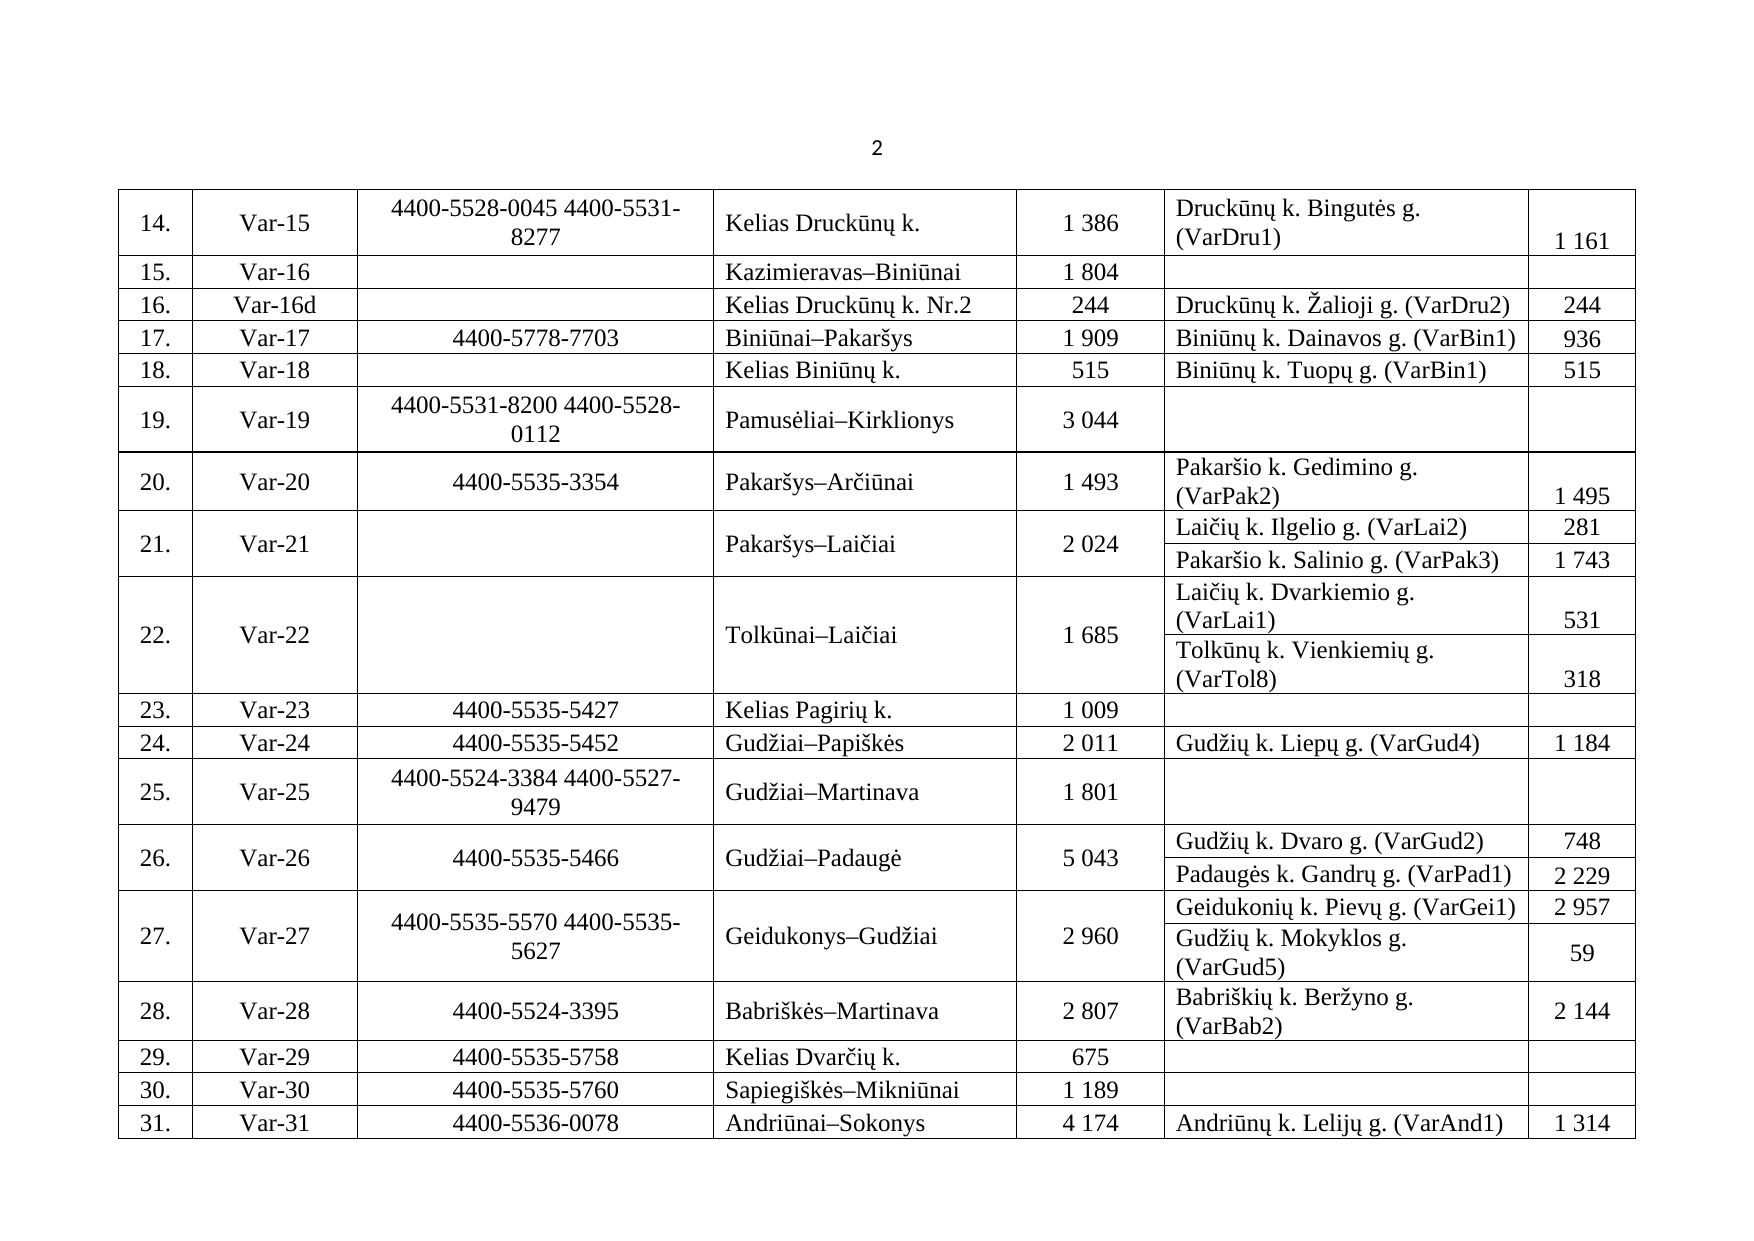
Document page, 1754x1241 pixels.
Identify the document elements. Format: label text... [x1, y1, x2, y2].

table_cell 515 [1529, 354, 1635, 386]
table_cell 4400-5524-3384 4400-5527-9479 [358, 759, 713, 824]
table_cell 4400-5778-7703 [358, 321, 713, 353]
table_cell Var-16 [193, 256, 357, 287]
table_cell Var-27 [193, 891, 357, 981]
table_cell Geidukonys–Gudžiai [714, 891, 1016, 981]
table_cell Var-29 [193, 1041, 357, 1072]
table_cell Kelias Biniūnų k. [714, 354, 1016, 386]
table_cell [1529, 387, 1635, 451]
table_cell Padaugės k. Gandrų g. (VarPad1) [1165, 858, 1528, 889]
table_cell 22. [119, 577, 192, 693]
table_cell [1165, 1041, 1528, 1072]
table_cell 2 807 [1017, 982, 1164, 1039]
table_cell Var-30 [193, 1073, 357, 1105]
table_cell 4400-5535-5427 [358, 694, 713, 726]
table_cell 1 493 [1017, 453, 1164, 510]
table_cell 281 [1529, 511, 1635, 543]
table_cell 1 189 [1017, 1073, 1164, 1105]
table_cell 675 [1017, 1041, 1164, 1072]
table_cell 28. [119, 982, 192, 1039]
table_cell 19. [119, 387, 192, 451]
table_cell 26. [119, 825, 192, 889]
table_cell 59 [1529, 924, 1635, 981]
table_cell Druckūnų k. Bingutės g. (VarDru1) [1165, 190, 1528, 254]
table_cell Tolkūnai–Laičiai [714, 577, 1016, 693]
table_cell 1 161 [1529, 190, 1635, 254]
table_cell Babriškės–Martinava [714, 982, 1016, 1039]
table_cell [1529, 759, 1635, 824]
table_cell 2 229 [1529, 858, 1635, 889]
table_cell 4 174 [1017, 1106, 1164, 1138]
table_cell Sapiegiškės–Mikniūnai [714, 1073, 1016, 1105]
table_cell 14. [119, 190, 192, 254]
table_cell Pakaršys–Arčiūnai [714, 453, 1016, 510]
table_cell 18. [119, 354, 192, 386]
table_cell 2 011 [1017, 727, 1164, 758]
table_cell [358, 511, 713, 543]
table_cell Var-18 [193, 354, 357, 386]
table_cell 20. [119, 453, 192, 510]
table_cell Var-24 [193, 727, 357, 758]
table_cell 4400-5535-5570 4400-5535-5627 [358, 891, 713, 981]
table_cell 4400-5531-8200 4400-5528-0112 [358, 387, 713, 451]
table_cell [1165, 256, 1528, 287]
table_cell 2 960 [1017, 891, 1164, 981]
table_cell Biniūnų k. Tuopų g. (VarBin1) [1165, 354, 1528, 386]
table_cell 1 314 [1529, 1106, 1635, 1138]
table_cell 318 [1529, 635, 1635, 693]
table_cell [358, 634, 713, 693]
table_cell [358, 289, 713, 320]
table_cell 531 [1529, 577, 1635, 634]
table_cell Gudžiai–Padaugė [714, 825, 1016, 889]
table_cell 4400-5524-3395 [358, 982, 713, 1039]
table_cell 244 [1529, 289, 1635, 320]
table_cell Laičių k. Ilgelio g. (VarLai2) [1165, 511, 1528, 543]
table_cell 515 [1017, 354, 1164, 386]
table_cell 1 495 [1529, 453, 1635, 510]
table_cell Var-26 [193, 825, 357, 889]
table_cell [1165, 387, 1528, 451]
table_cell 4400-5535-5760 [358, 1073, 713, 1105]
table_cell 1 009 [1017, 694, 1164, 726]
table_cell [1529, 1041, 1635, 1072]
table_cell 2 144 [1529, 982, 1635, 1039]
table_cell Laičių k. Dvarkiemio g. (VarLai1) [1165, 577, 1528, 634]
table_cell Kelias Druckūnų k. Nr.2 [714, 289, 1016, 320]
table_cell [358, 543, 713, 576]
table_cell Biniūnai–Pakaršys [714, 321, 1016, 353]
table_cell 748 [1529, 825, 1635, 857]
table_cell [1165, 1073, 1528, 1105]
table_cell 4400-5535-5466 [358, 825, 713, 889]
table_cell 23. [119, 694, 192, 726]
table_cell Var-19 [193, 387, 357, 451]
table_cell Pakaršio k. Salinio g. (VarPak3) [1165, 544, 1528, 576]
table_cell 1 386 [1017, 190, 1164, 254]
table_cell 17. [119, 321, 192, 353]
table_cell Druckūnų k. Žalioji g. (VarDru2) [1165, 289, 1528, 320]
table_cell Kelias Dvarčių k. [714, 1041, 1016, 1072]
table_cell 15. [119, 256, 192, 287]
table_cell 27. [119, 891, 192, 981]
table_cell 24. [119, 727, 192, 758]
table_cell Andriūnai–Sokonys [714, 1106, 1016, 1138]
table_cell Var-21 [193, 511, 357, 576]
table_cell [358, 256, 713, 287]
table_cell 4400-5528-0045 4400-5531-8277 [358, 190, 713, 254]
table_cell 2 024 [1017, 511, 1164, 576]
table_cell [358, 354, 713, 386]
table_cell Gudžių k. Mokyklos g. (VarGud5) [1165, 924, 1528, 981]
table_cell Var-15 [193, 190, 357, 254]
table_cell 4400-5535-3354 [358, 453, 713, 510]
table_cell [1529, 256, 1635, 287]
table_cell 3 044 [1017, 387, 1164, 451]
table_cell Var-20 [193, 453, 357, 510]
table_cell Biniūnų k. Dainavos g. (VarBin1) [1165, 321, 1528, 353]
table_cell Pakaršio k. Gedimino g. (VarPak2) [1165, 453, 1528, 510]
table_cell 4400-5536-0078 [358, 1106, 713, 1138]
table_cell 4400-5535-5758 [358, 1041, 713, 1072]
table_cell Var-22 [193, 577, 357, 693]
table_cell Gudžiai–Martinava [714, 759, 1016, 824]
table_cell 1 743 [1529, 544, 1635, 576]
table_cell Kazimieravas–Biniūnai [714, 256, 1016, 287]
table_cell 244 [1017, 289, 1164, 320]
table_cell 31. [119, 1106, 192, 1138]
table_cell 1 804 [1017, 256, 1164, 287]
table_cell Var-17 [193, 321, 357, 353]
table_cell 5 043 [1017, 825, 1164, 889]
table_cell 1 184 [1529, 727, 1635, 758]
table_cell 16. [119, 289, 192, 320]
table_cell [1529, 1073, 1635, 1105]
table_cell Andriūnų k. Lelijų g. (VarAnd1) [1165, 1106, 1528, 1138]
table_cell Gudžių k. Liepų g. (VarGud4) [1165, 727, 1528, 758]
table_cell Pakaršys–Laičiai [714, 511, 1016, 576]
table_cell Geidukonių k. Pievų g. (VarGei1) [1165, 891, 1528, 922]
table_cell Var-23 [193, 694, 357, 726]
table_cell Kelias Pagirių k. [714, 694, 1016, 726]
table_cell 1 801 [1017, 759, 1164, 824]
table_cell Babriškių k. Beržyno g. (VarBab2) [1165, 982, 1528, 1039]
table_cell 4400-5535-5452 [358, 727, 713, 758]
table_cell Gudžiai–Papiškės [714, 727, 1016, 758]
table_cell Var-28 [193, 982, 357, 1039]
table_cell [358, 577, 713, 634]
table_cell 30. [119, 1073, 192, 1105]
table_cell 1 685 [1017, 577, 1164, 693]
table_cell 25. [119, 759, 192, 824]
table_cell 1 909 [1017, 321, 1164, 353]
table_cell 21. [119, 511, 192, 576]
table_cell [1165, 694, 1528, 726]
table_cell Pamusėliai–Kirklionys [714, 387, 1016, 451]
table_cell Var-31 [193, 1106, 357, 1138]
table_cell 936 [1529, 321, 1635, 353]
table_cell [1165, 759, 1528, 824]
table_cell 2 957 [1529, 891, 1635, 922]
table_cell Var-16d [193, 289, 357, 320]
table_cell Tolkūnų k. Vienkiemių g. (VarTol8) [1165, 635, 1528, 693]
table_cell [1529, 694, 1635, 726]
table_cell 29. [119, 1041, 192, 1072]
table_cell Kelias Druckūnų k. [714, 190, 1016, 254]
table_cell Gudžių k. Dvaro g. (VarGud2) [1165, 825, 1528, 857]
table_cell Var-25 [193, 759, 357, 824]
